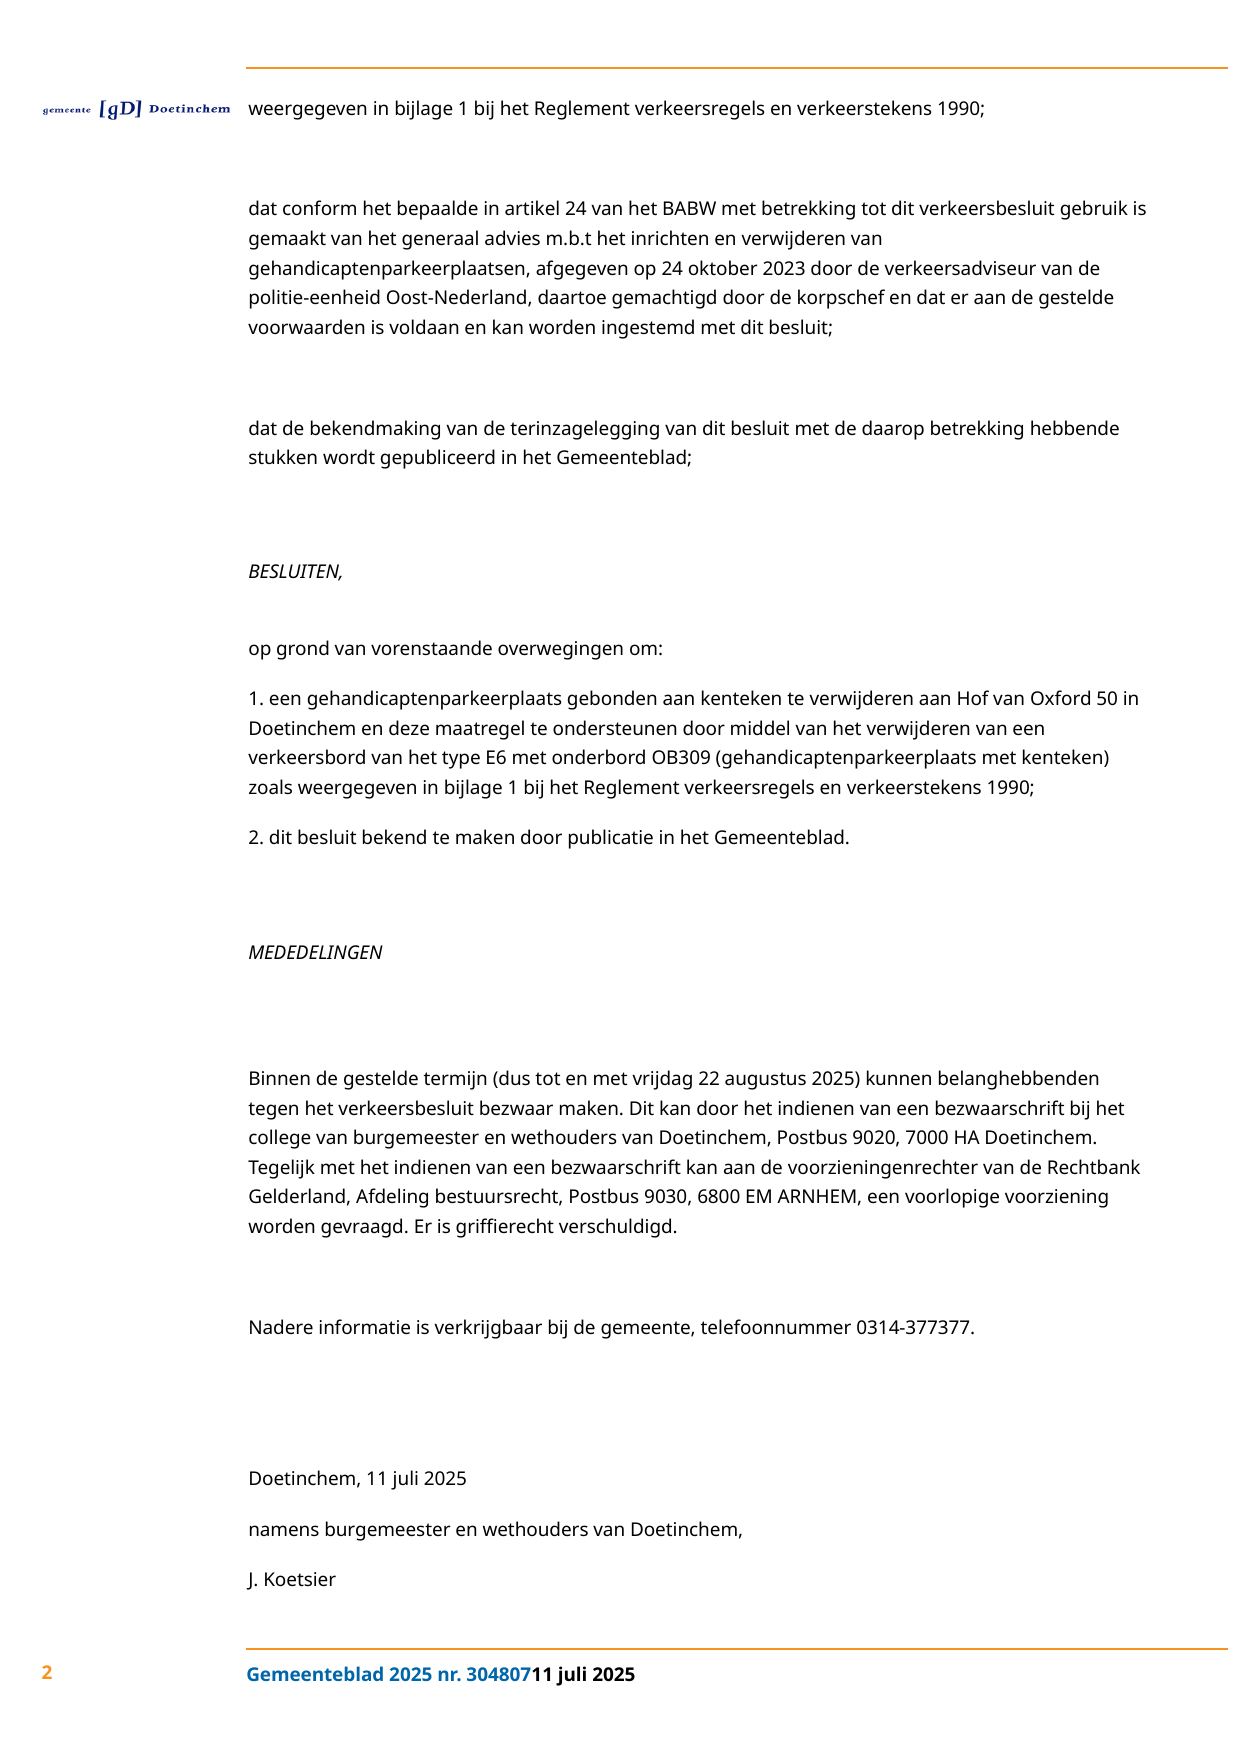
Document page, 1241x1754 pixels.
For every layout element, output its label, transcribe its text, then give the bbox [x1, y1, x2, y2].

text 1. een gehandicaptenparkeerplaats gebonden aan kenteken te verwijderen aan Hof van Oxford 50 in Doetinchem en deze maatregel te ondersteunen door middel van het verwijderen van een verkeersbord van het type E6 met onderbord OB309 (gehandicaptenparkeerplaats met kenteken) zoals weergegeven in bijlage 1 bij het Reglement verkeersregels en verkeerstekens 1990; [248, 685, 1152, 800]
text Binnen de gestelde termijn (dus tot en met vrijdag 22 augustus 2025) kunnen belanghebbenden tegen het verkeersbesluit bezwaar maken. Dit kan door het indienen van een bezwaarschrift bij het college van burgemeester en wethouders van Doetinchem, Postbus 9020, 7000 HA Doetinchem. Tegelijk met het indienen van een bezwaarschrift kan aan de voorzieningenrechter van de Rechtbank Gelderland, Afdeling bestuursrecht, Postbus 9030, 6800 EM ARNHEM, een voorlopige voorziening worden gevraagd. Er is griffierecht verschuldigd. [248, 1065, 1152, 1239]
text Nadere informatie is verkrijgbaar bij de gemeente, telefoonnummer 0314-377377. [248, 1314, 1152, 1340]
text Doetinchem, 11 juli 2025 [248, 1465, 1152, 1491]
text 2. dit besluit bekend te maken door publicatie in het Gemeenteblad. [248, 824, 1152, 850]
text BESLUITEN, [248, 559, 1152, 584]
text weergegeven in bijlage 1 bij het Reglement verkeersregels en verkeerstekens 1990; [248, 95, 1152, 121]
text dat de bekendmaking van de terinzagelegging van dit besluit met de daarop betrekking hebbende stukken wordt gepubliceerd in het Gemeenteblad; [248, 415, 1152, 470]
picture [41, 47, 231, 172]
text namens burgemeester en wethouders van Doetinchem, [248, 1516, 1152, 1542]
text MEDEDELINGEN [248, 939, 1152, 964]
text J. Koetsier [248, 1566, 1152, 1592]
text dat conform het bepaalde in artikel 24 van het BABW met betrekking tot dit verkeersbesluit gebruik is gemaakt van het generaal advies m.b.t het inrichten en verwijderen van gehandicaptenparkeerplaatsen, afgegeven op 24 oktober 2023 door de verkeersadviseur van de politie-eenheid Oost-Nederland, daartoe gemachtigd door de korpschef en dat er aan de gestelde voorwaarden is voldaan en kan worden ingestemd met dit besluit; [248, 196, 1152, 340]
text op grond van vorenstaande overwegingen om: [248, 635, 1152, 661]
